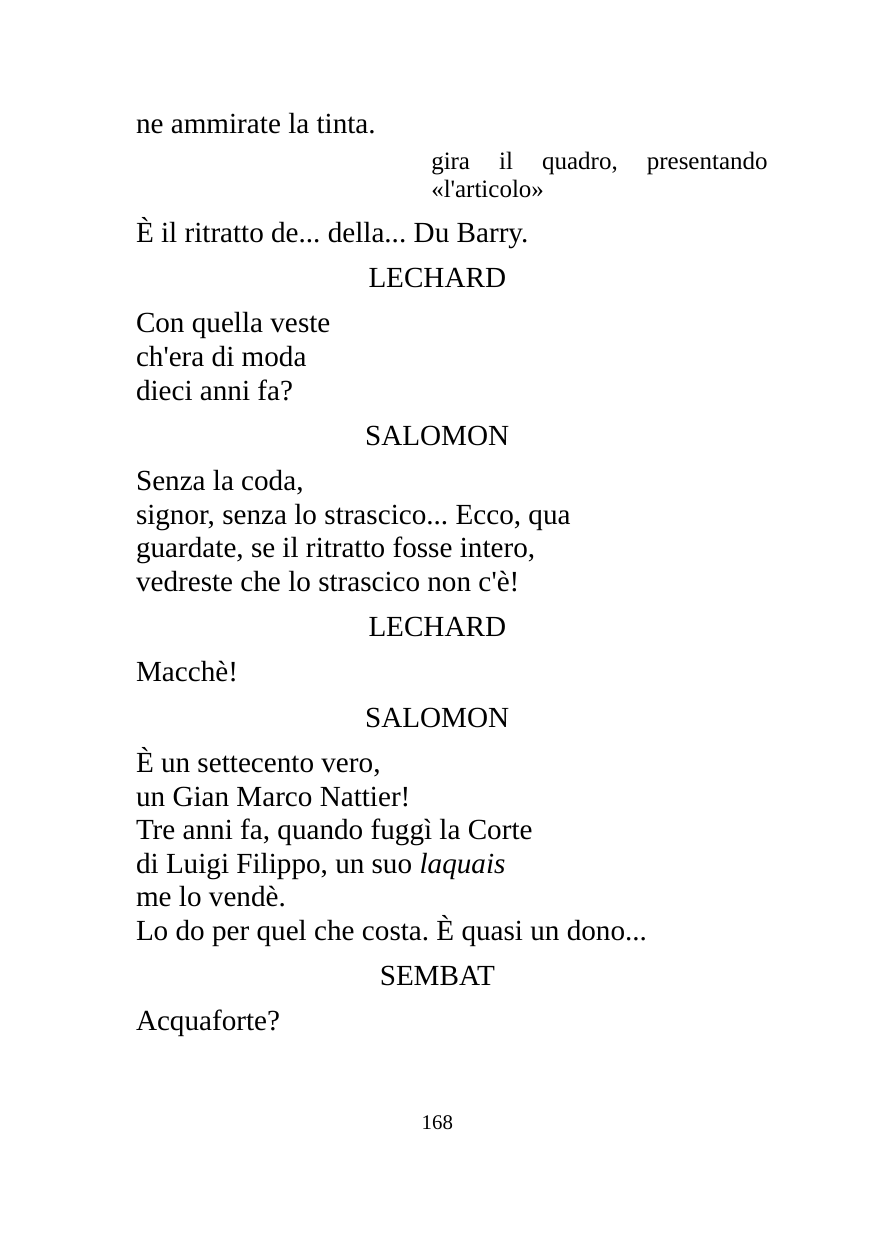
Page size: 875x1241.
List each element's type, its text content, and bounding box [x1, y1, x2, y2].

text LECHARD [106, 260, 768, 294]
text È il ritratto de... della... Du Barry. [136, 215, 768, 248]
text È un settecento vero, un Gian Marco Nattier! Tre anni fa, quando fuggì la Corte di Luigi Filippo, un suo laquais me lo vendè. [136, 745, 768, 913]
text Con quella veste ch'era di moda dieci anni fa? [136, 306, 768, 406]
text SEMBAT [106, 958, 768, 992]
text gira il quadro, presentando «l'articolo» [431, 146, 768, 203]
text LECHARD [106, 609, 768, 643]
text SALOMON [106, 418, 768, 452]
text Lo do per quel che costa. È quasi un dono... [136, 913, 768, 946]
text Senza la coda, [136, 463, 768, 497]
text ne ammirate la tinta. [136, 106, 768, 140]
text SALOMON [106, 700, 768, 733]
text signor, senza lo strascico... Ecco, qua guardate, se il ritratto fosse intero, vedreste che lo strascico non c'è! [136, 497, 768, 597]
text Acquaforte? [136, 1003, 768, 1037]
text Macchè! [136, 654, 768, 688]
